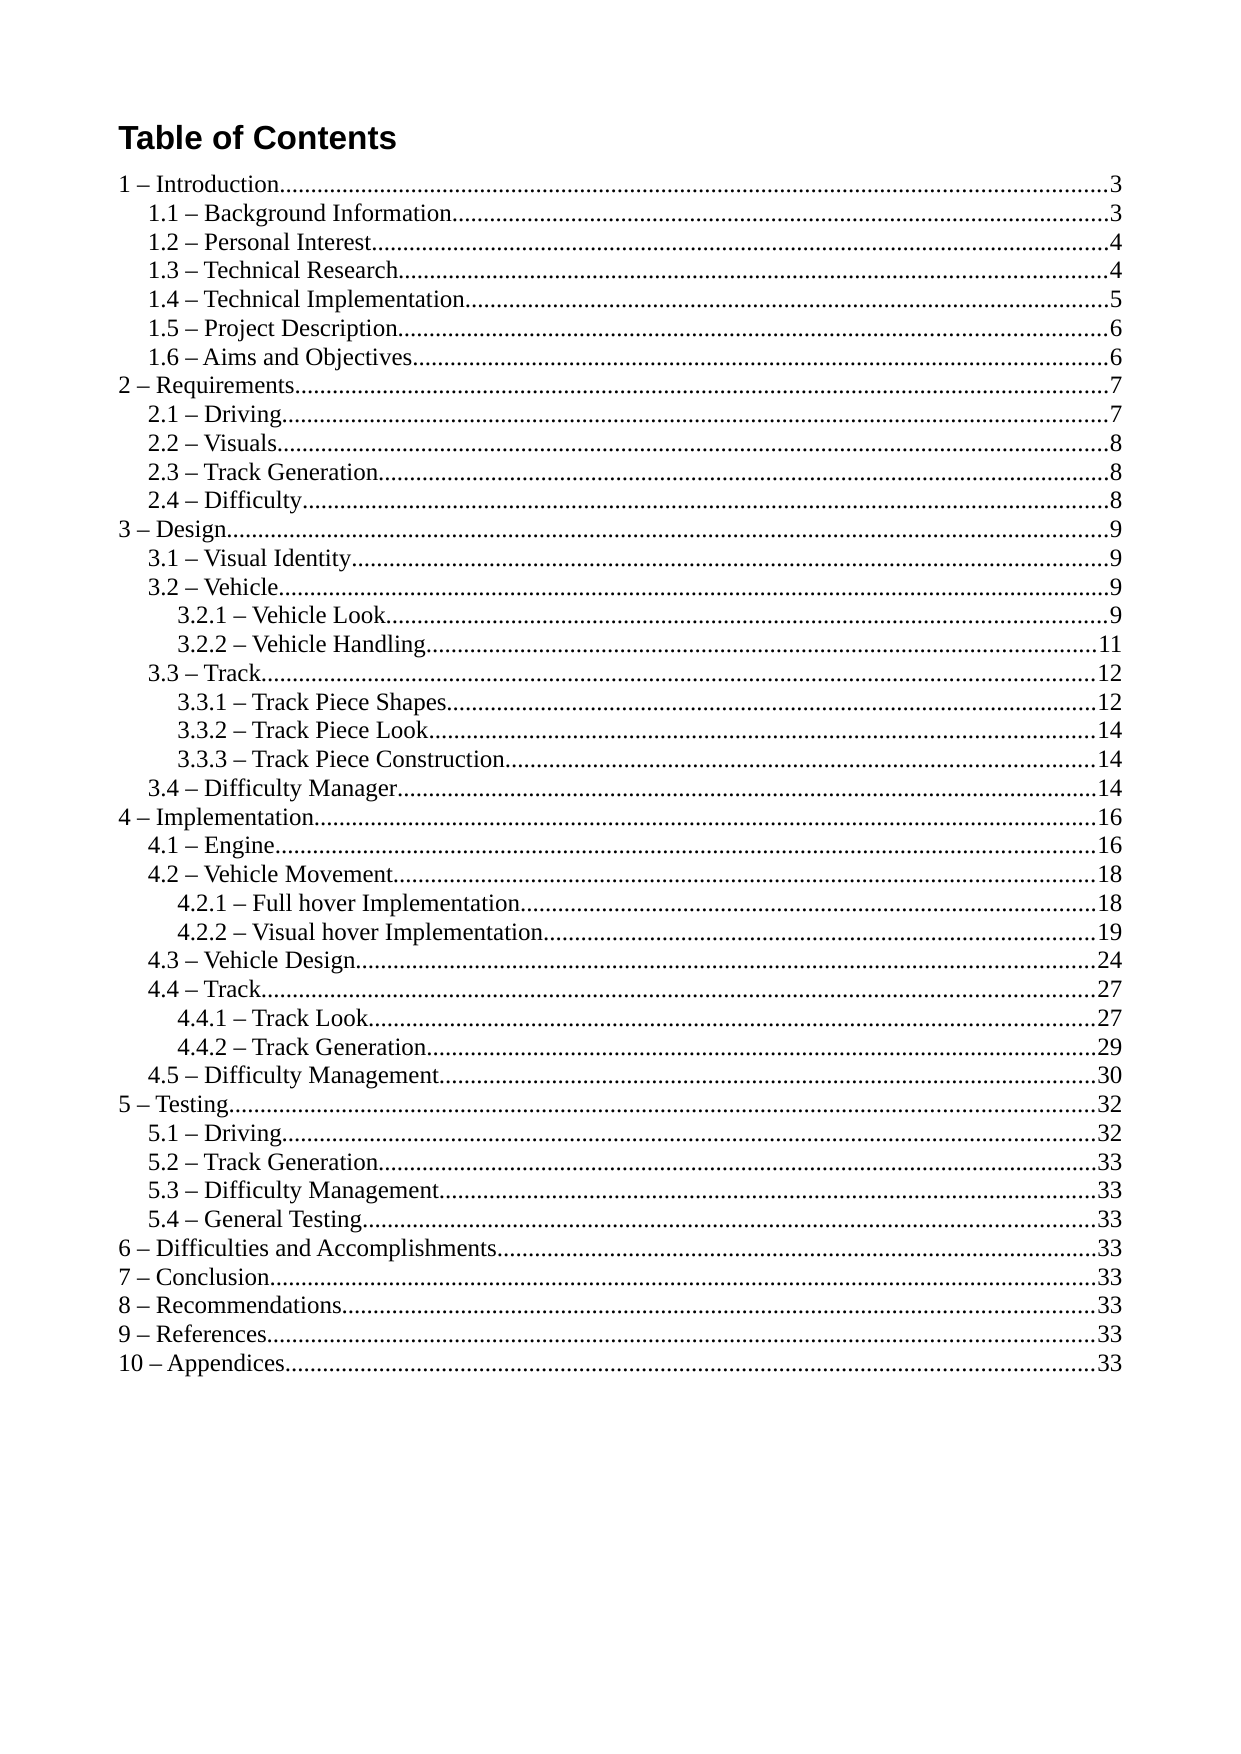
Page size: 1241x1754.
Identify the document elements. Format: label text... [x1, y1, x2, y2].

text 4.4.2 – Track Generation 29 [177, 1032, 1122, 1060]
text 4.2 – Vehicle Movement 18 [148, 859, 1122, 888]
text 1 – Introduction 3 [118, 169, 1122, 198]
text 3.3.1 – Track Piece Shapes 12 [177, 687, 1122, 715]
text 2.1 – Driving 7 [148, 399, 1122, 428]
text 4 – Implementation 16 [118, 802, 1122, 830]
text 1.1 – Background Information 3 [148, 198, 1122, 227]
text 1.5 – Project Description 6 [148, 313, 1122, 342]
text 5.2 – Track Generation 33 [148, 1147, 1122, 1175]
text 4.4 – Track 27 [148, 974, 1122, 1003]
text 5.1 – Driving 32 [148, 1118, 1122, 1147]
text 4.1 – Engine 16 [148, 830, 1122, 859]
text 3.3.3 – Track Piece Construction 14 [177, 744, 1122, 773]
text 3.1 – Visual Identity 9 [148, 543, 1122, 572]
text 3 – Design 9 [118, 514, 1122, 543]
subtitle Table of Contents [118, 118, 1122, 157]
text 1.3 – Technical Research 4 [148, 255, 1122, 284]
text 4.4.1 – Track Look 27 [177, 1003, 1122, 1032]
text 3.2.2 – Vehicle Handling 11 [177, 629, 1122, 658]
text 4.2.2 – Visual hover Implementation 19 [177, 917, 1122, 945]
text 5 – Testing 32 [118, 1089, 1122, 1118]
text 4.2.1 – Full hover Implementation 18 [177, 888, 1122, 917]
text 3.4 – Difficulty Manager 14 [148, 773, 1122, 802]
text 4.5 – Difficulty Management 30 [148, 1060, 1122, 1089]
text 5.3 – Difficulty Management 33 [148, 1175, 1122, 1204]
text 8 – Recommendations 33 [118, 1290, 1122, 1319]
text 1.6 – Aims and Objectives 6 [148, 342, 1122, 370]
text 2.2 – Visuals 8 [148, 428, 1122, 457]
text 2.3 – Track Generation 8 [148, 457, 1122, 485]
text 3.2.1 – Vehicle Look 9 [177, 600, 1122, 629]
text 10 – Appendices 33 [118, 1348, 1122, 1377]
text 1.4 – Technical Implementation 5 [148, 284, 1122, 313]
text 3.2 – Vehicle 9 [148, 572, 1122, 600]
text 9 – References 33 [118, 1319, 1122, 1348]
text 3.3 – Track 12 [148, 658, 1122, 687]
text 3.3.2 – Track Piece Look 14 [177, 715, 1122, 744]
text 1.2 – Personal Interest 4 [148, 227, 1122, 255]
text 5.4 – General Testing 33 [148, 1204, 1122, 1233]
text 6 – Difficulties and Accomplishments 33 [118, 1233, 1122, 1262]
text 4.3 – Vehicle Design 24 [148, 945, 1122, 974]
text 2.4 – Difficulty 8 [148, 485, 1122, 514]
text 2 – Requirements 7 [118, 370, 1122, 399]
text 7 – Conclusion 33 [118, 1262, 1122, 1290]
